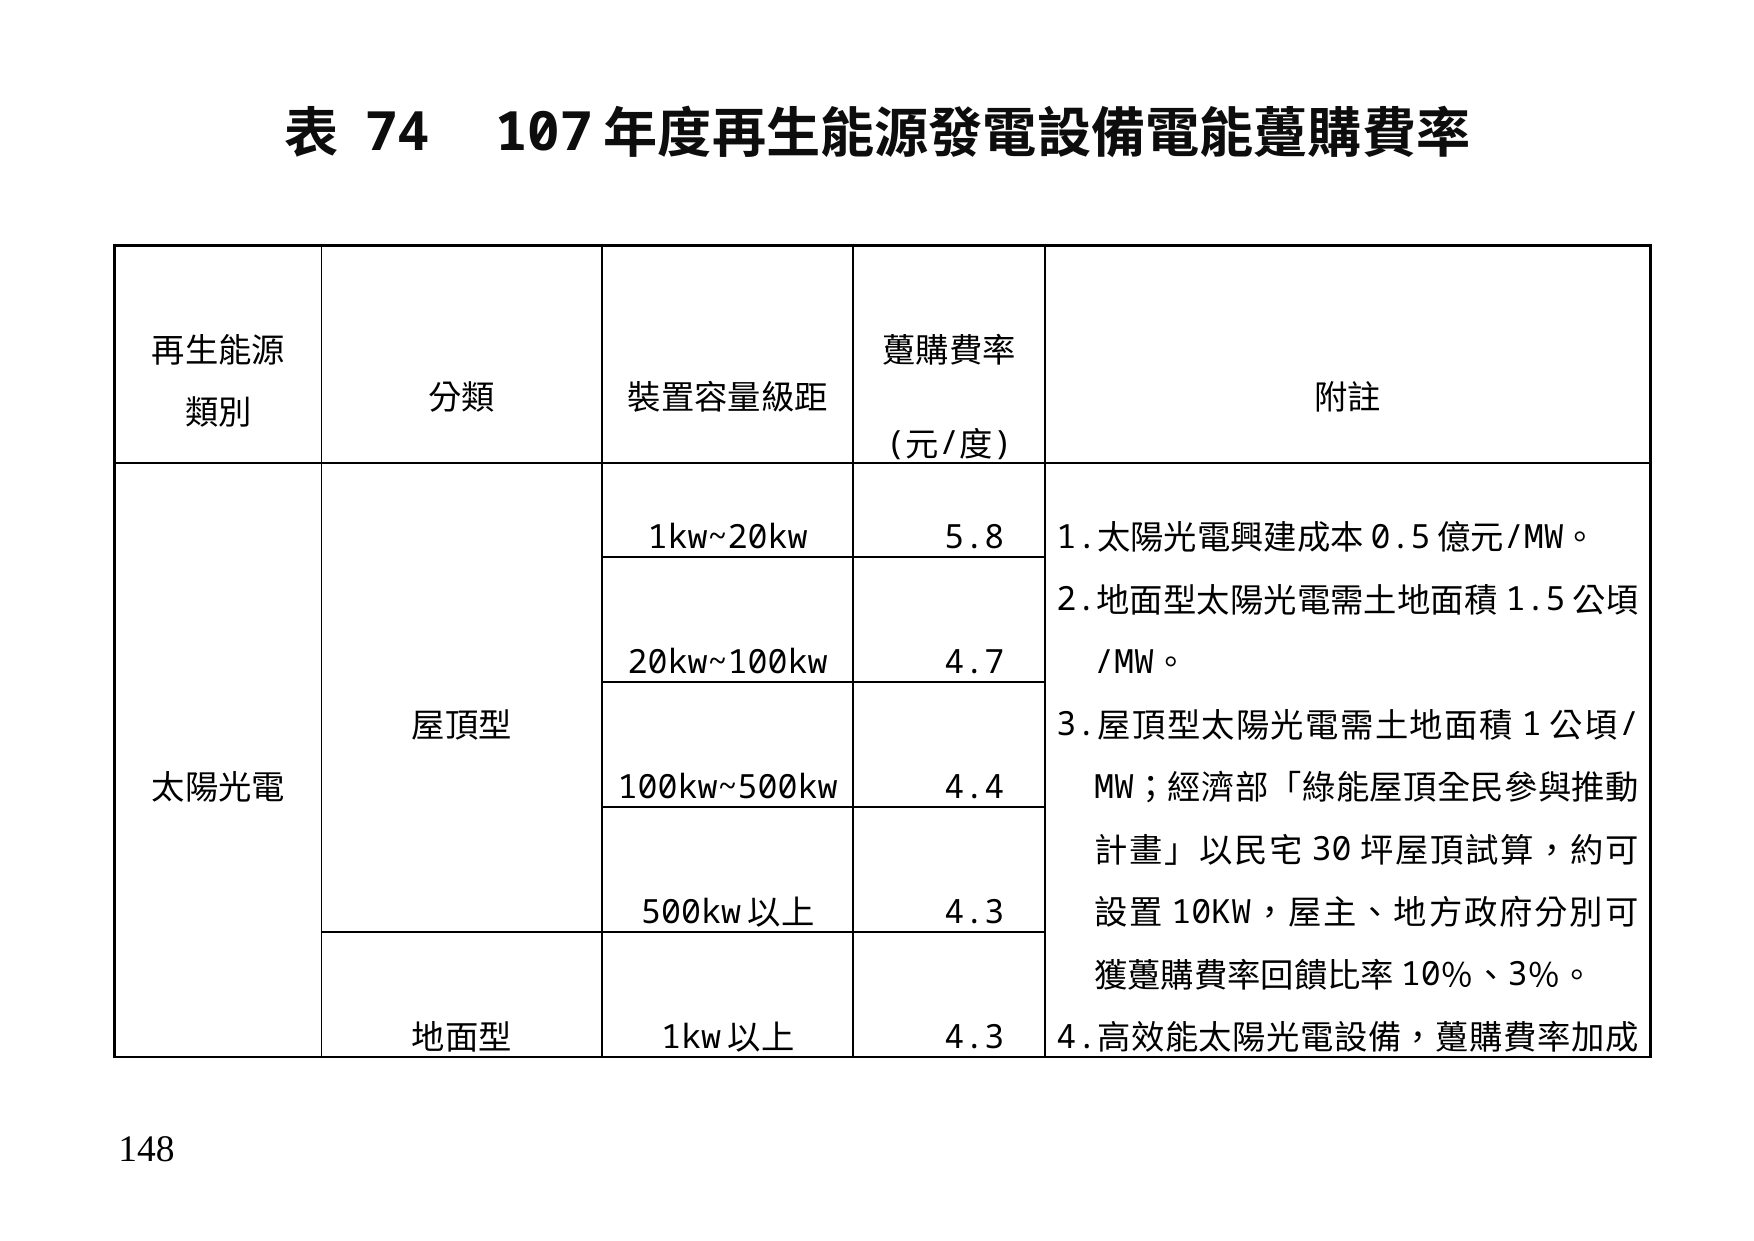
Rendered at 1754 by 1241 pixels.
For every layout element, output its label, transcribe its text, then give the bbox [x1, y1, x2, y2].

table_cell 4.3 [854, 933, 1044, 1056]
table_cell 5.8 [854, 464, 1044, 556]
table_cell 1kw以上 [603, 933, 852, 1056]
table_header 躉購費率 (元/度) [854, 247, 1044, 462]
table_cell 500kw以上 [603, 808, 852, 931]
table_cell 1.太陽光電興建成本0.5億元/MW。 2.地面型太陽光電需土地面積1.5公頃/MW。 3.屋頂型太陽光電需土地面積1公頃/MW；經濟部「綠能屋頂全民參與推動計畫」以民宅30坪屋頂試算，約可設置10KW，屋主、地方政府分別可獲躉購費率回饋比率10％、3％。 4.高效能太陽光電設備，躉購費率加成 [1046, 464, 1649, 1056]
table_cell 4.3 [854, 808, 1044, 931]
table_header 再生能源 類別 [116, 247, 321, 462]
table_cell 100kw~500kw [603, 683, 852, 806]
table_cell 20kw~100kw [603, 558, 852, 681]
table_header 分類 [322, 247, 601, 462]
table_cell 1kw~20kw [603, 464, 852, 556]
table_header 裝置容量級距 [603, 247, 852, 462]
table_cell 太陽光電 [116, 464, 321, 1056]
table_cell 屋頂型 [322, 464, 601, 931]
table_cell 4.4 [854, 683, 1044, 806]
text 表 74 107年度再生能源發電設備電能躉購費率 [118, 56, 1636, 181]
table_header 附註 [1046, 247, 1649, 462]
table_cell 地面型 [322, 933, 601, 1056]
table_cell 4.7 [854, 558, 1044, 681]
